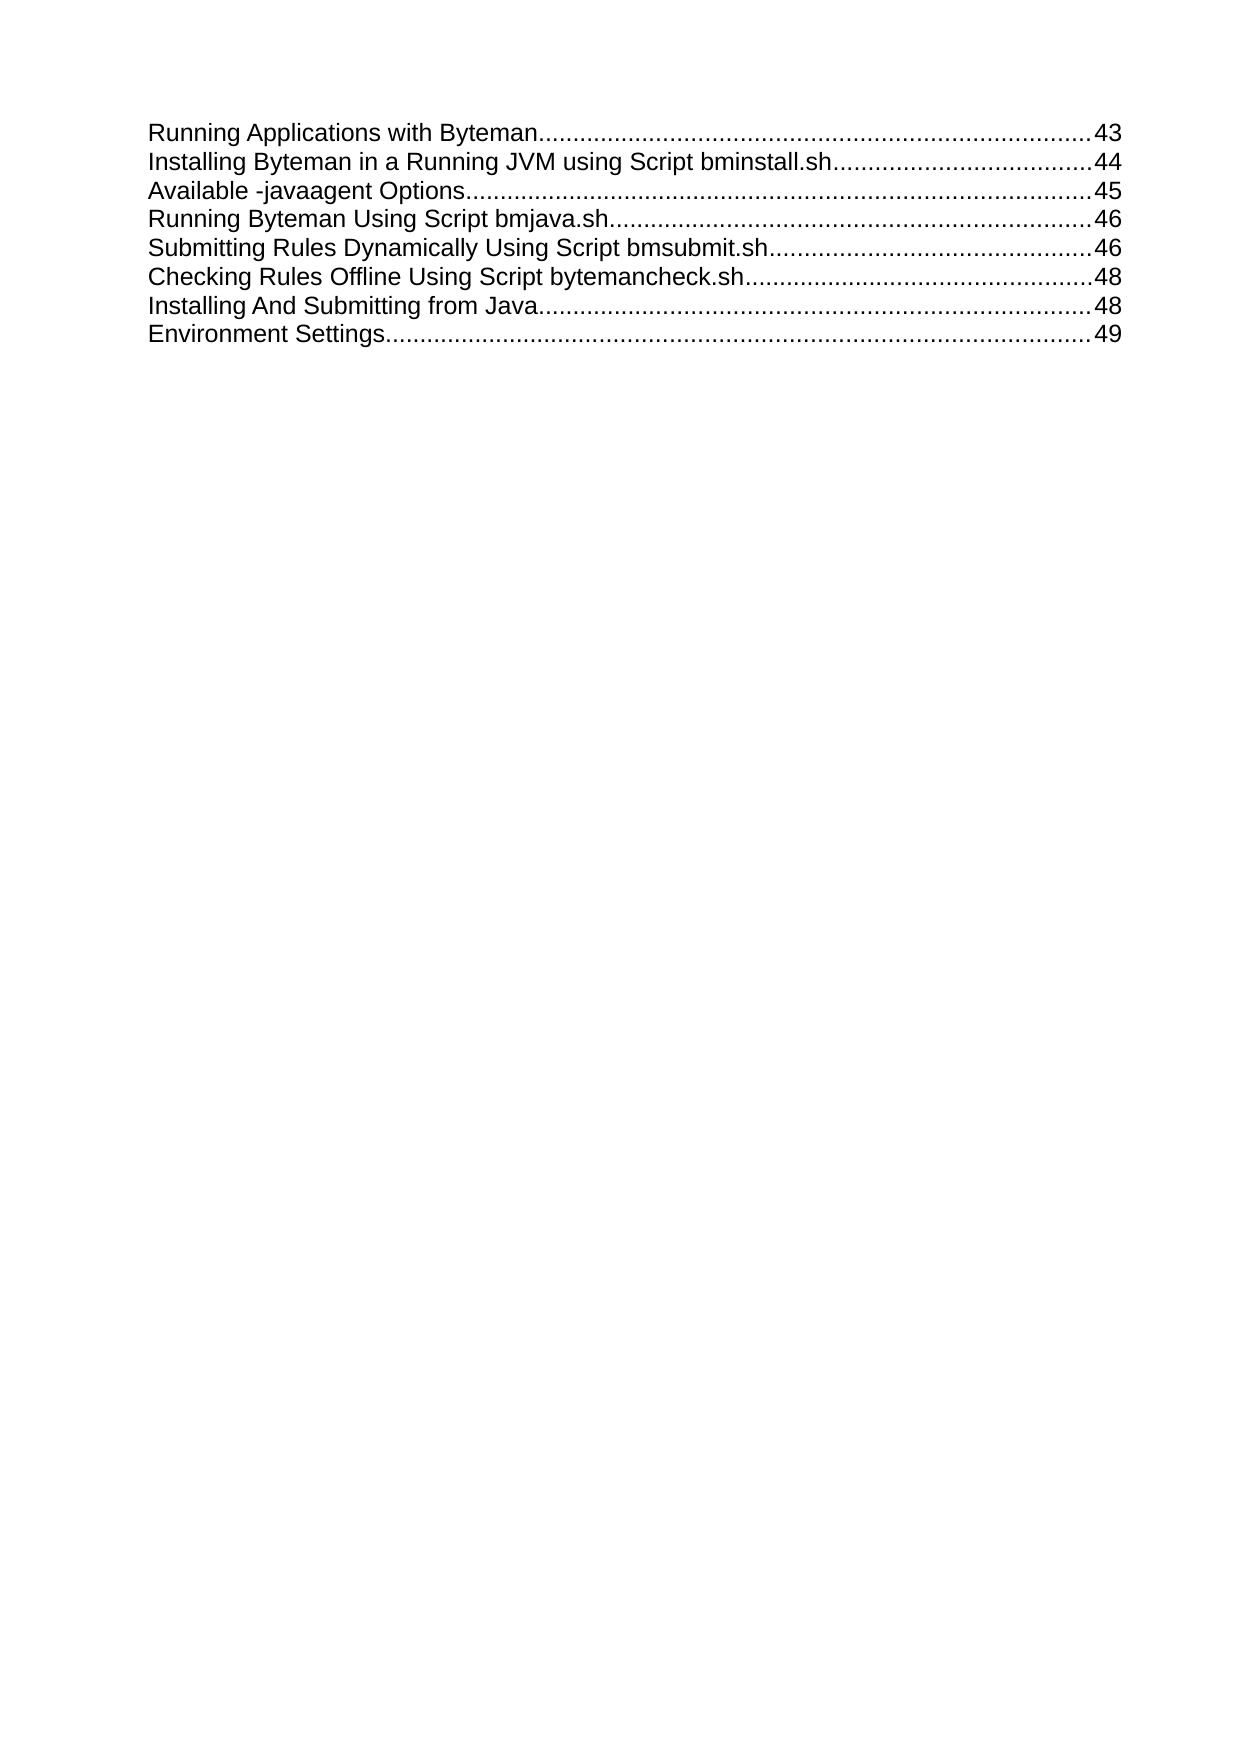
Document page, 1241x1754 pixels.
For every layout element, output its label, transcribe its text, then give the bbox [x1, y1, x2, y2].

text Environment Settings 49 [148, 319, 1122, 348]
text Checking Rules Offline Using Script bytemancheck.sh 48 [148, 262, 1122, 291]
text Installing And Submitting from Java 48 [148, 291, 1122, 319]
text Available -javaagent Options 45 [148, 176, 1122, 204]
text Running Byteman Using Script bmjava.sh 46 [148, 204, 1122, 233]
text Running Applications with Byteman 43 [148, 118, 1122, 147]
text Installing Byteman in a Running JVM using Script bminstall.sh 44 [148, 147, 1122, 176]
text Submitting Rules Dynamically Using Script bmsubmit.sh 46 [148, 233, 1122, 262]
